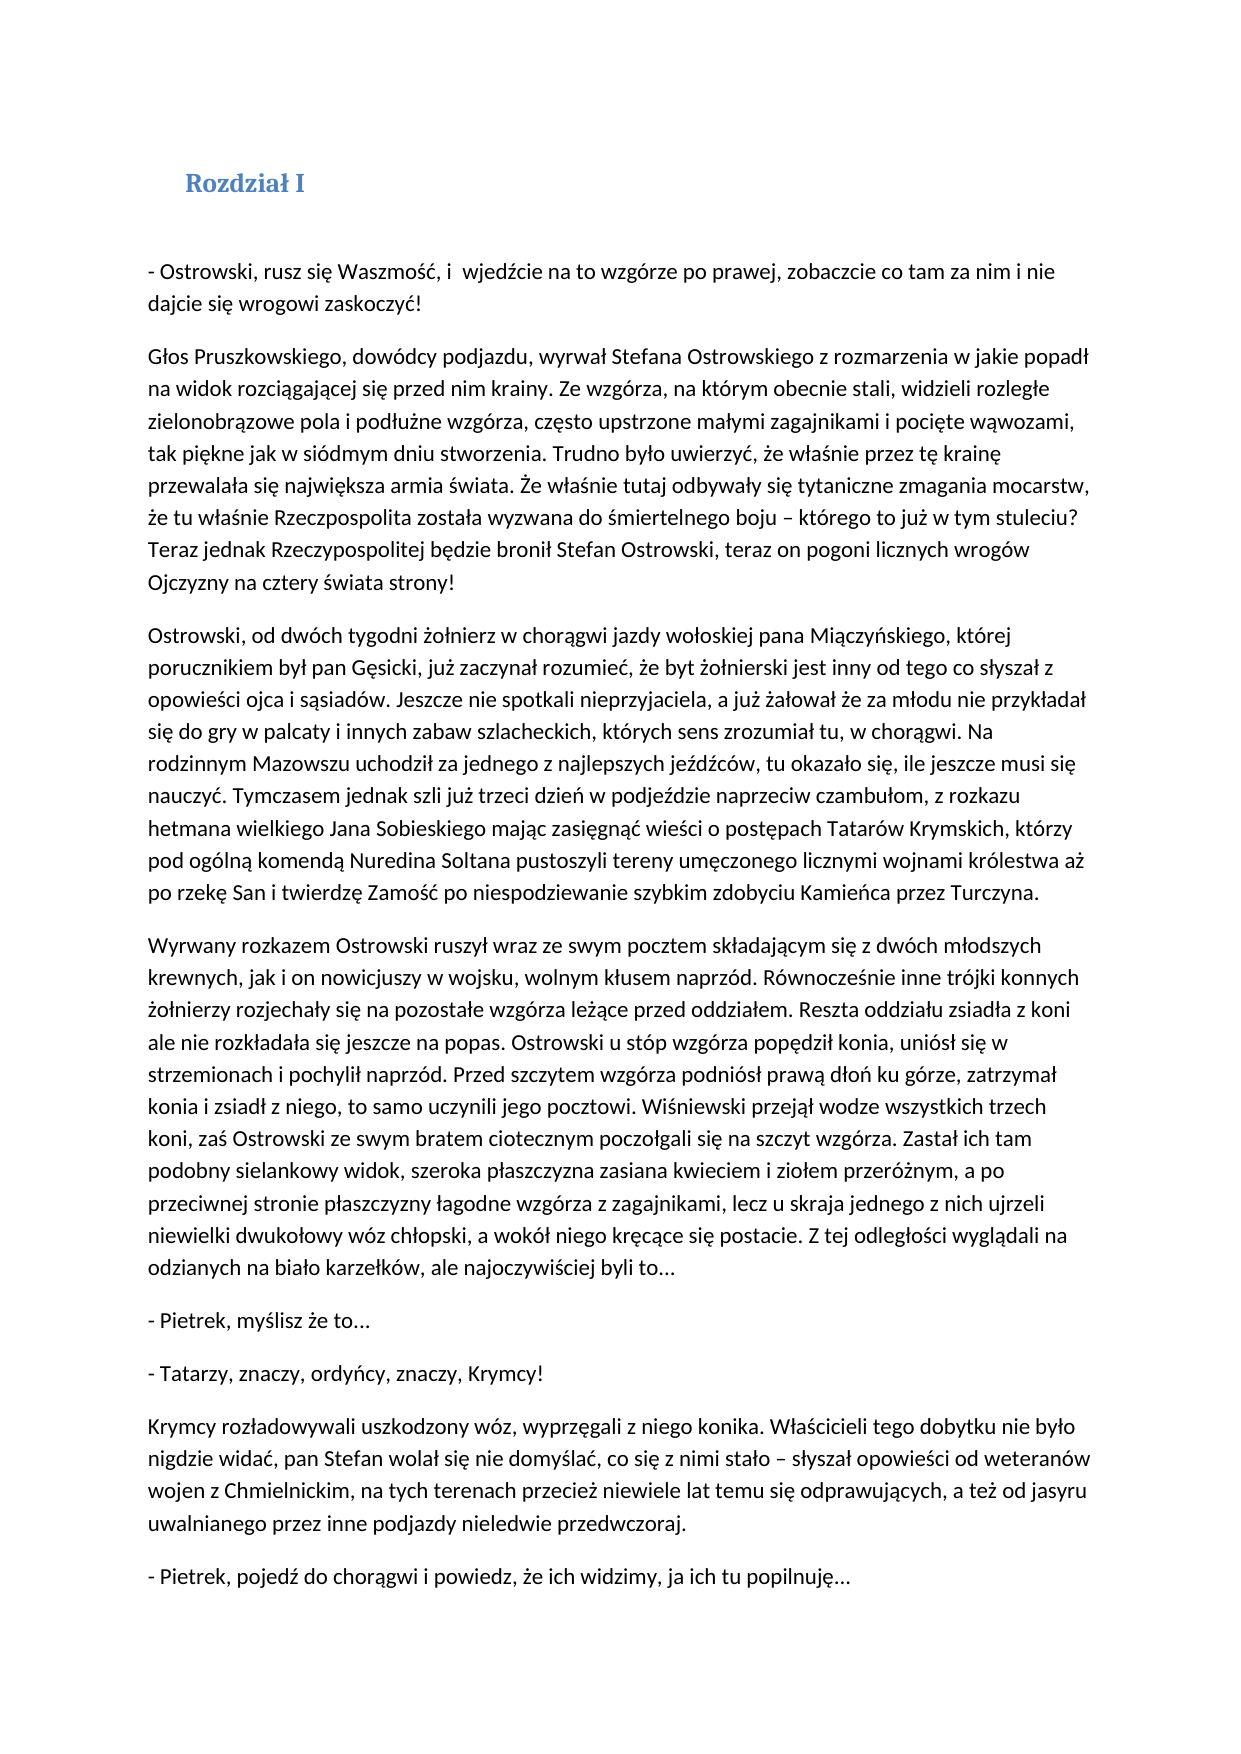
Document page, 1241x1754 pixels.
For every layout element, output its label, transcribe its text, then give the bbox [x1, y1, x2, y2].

text - Pietrek, pojedź do chorągwi i powiedz, że ich widzimy, ja ich tu popilnuję... [148, 1562, 1093, 1590]
text - Pietrek, myślisz że to... [148, 1306, 1093, 1334]
text Wyrwany rozkazem Ostrowski ruszył wraz ze swym pocztem składającym się z dwóch młodszych krewnych, jak i on nowicjuszy w wojsku, wolnym kłusem naprzód. Równocześnie inne trójki konnych żołnierzy rozjechały się na pozostałe wzgórza leżące przed oddziałem. Reszta oddziału zsiadła z koni ale nie rozkładała się jeszcze na popas. Ostrowski u stóp wzgórza popędził konia, uniósł się w strzemionach i pochylił naprzód. Przed szczytem wzgórza podniósł prawą dłoń ku górze, zatrzymał konia i zsiadł z niego, to samo uczynili jego pocztowi. Wiśniewski przejął wodze wszystkich trzech koni, zaś Ostrowski ze swym bratem ciotecznym poczołgali się na szczyt wzgórza. Zastał ich tam podobny sielankowy widok, szeroka płaszczyzna zasiana kwieciem i ziołem przeróżnym, a po przeciwnej stronie płaszczyzny łagodne wzgórza z zagajnikami, lecz u skraja jednego z nich ujrzeli niewielki dwukołowy wóz chłopski, a wokół niego kręcące się postacie. Z tej odległości wyglądali na odzianych na biało karzełków, ale najoczywiściej byli to... [148, 931, 1093, 1281]
text Krymcy rozładowywali uszkodzony wóz, wyprzęgali z niego konika. Właścicieli tego dobytku nie było nigdzie widać, pan Stefan wolał się nie domyślać, co się z nimi stało – słyszał opowieści od weteranów wojen z Chmielnickim, na tych terenach przecież niewiele lat temu się odprawujących, a też od jasyru uwalnianego przez inne podjazdy nieledwie przedwczoraj. [148, 1412, 1093, 1537]
text - Tatarzy, znaczy, ordyńcy, znaczy, Krymcy! [148, 1359, 1093, 1387]
text Ostrowski, od dwóch tygodni żołnierz w chorągwi jazdy wołoskiej pana Miączyńskiego, której porucznikiem był pan Gęsicki, już zaczynał rozumieć, że byt żołnierski jest inny od tego co słyszał z opowieści ojca i sąsiadów. Jeszcze nie spotkali nieprzyjaciela, a już żałował że za młodu nie przykładał się do gry w palcaty i innych zabaw szlacheckich, których sens zrozumiał tu, w chorągwi. Na rodzinnym Mazowszu uchodził za jednego z najlepszych jeźdźców, tu okazało się, ile jeszcze musi się nauczyć. Tymczasem jednak szli już trzeci dzień w podjeździe naprzeciw czambułom, z rozkazu hetmana wielkiego Jana Sobieskiego mając zasięgnąć wieści o postępach Tatarów Krymskich, którzy pod ogólną komendą Nuredina Soltana pustoszyli tereny umęczonego licznymi wojnami królestwa aż po rzekę San i twierdzę Zamość po niespodziewanie szybkim zdobyciu Kamieńca przez Turczyna. [148, 621, 1093, 906]
text - Ostrowski, rusz się Waszmość, i wjedźcie na to wzgórze po prawej, zobaczcie co tam za nim i nie dajcie się wrogowi zaskoczyć! [148, 257, 1093, 317]
text Głos Pruszkowskiego, dowódcy podjazdu, wyrwał Stefana Ostrowskiego z rozmarzenia w jakie popadł na widok rozciągającej się przed nim krainy. Ze wzgórza, na którym obecnie stali, widzieli rozległe zielonobrązowe pola i podłużne wzgórza, często upstrzone małymi zagajnikami i pocięte wąwozami, tak piękne jak w siódmym dniu stworzenia. Trudno było uwierzyć, że właśnie przez tę krainę przewalała się największa armia świata. Że właśnie tutaj odbywały się tytaniczne zmagania mocarstw, że tu właśnie Rzeczpospolita została wyzwana do śmiertelnego boju – którego to już w tym stuleciu? Teraz jednak Rzeczypospolitej będzie bronił Stefan Ostrowski, teraz on pogoni licznych wrogów Ojczyzny na cztery świata strony! [148, 342, 1093, 596]
